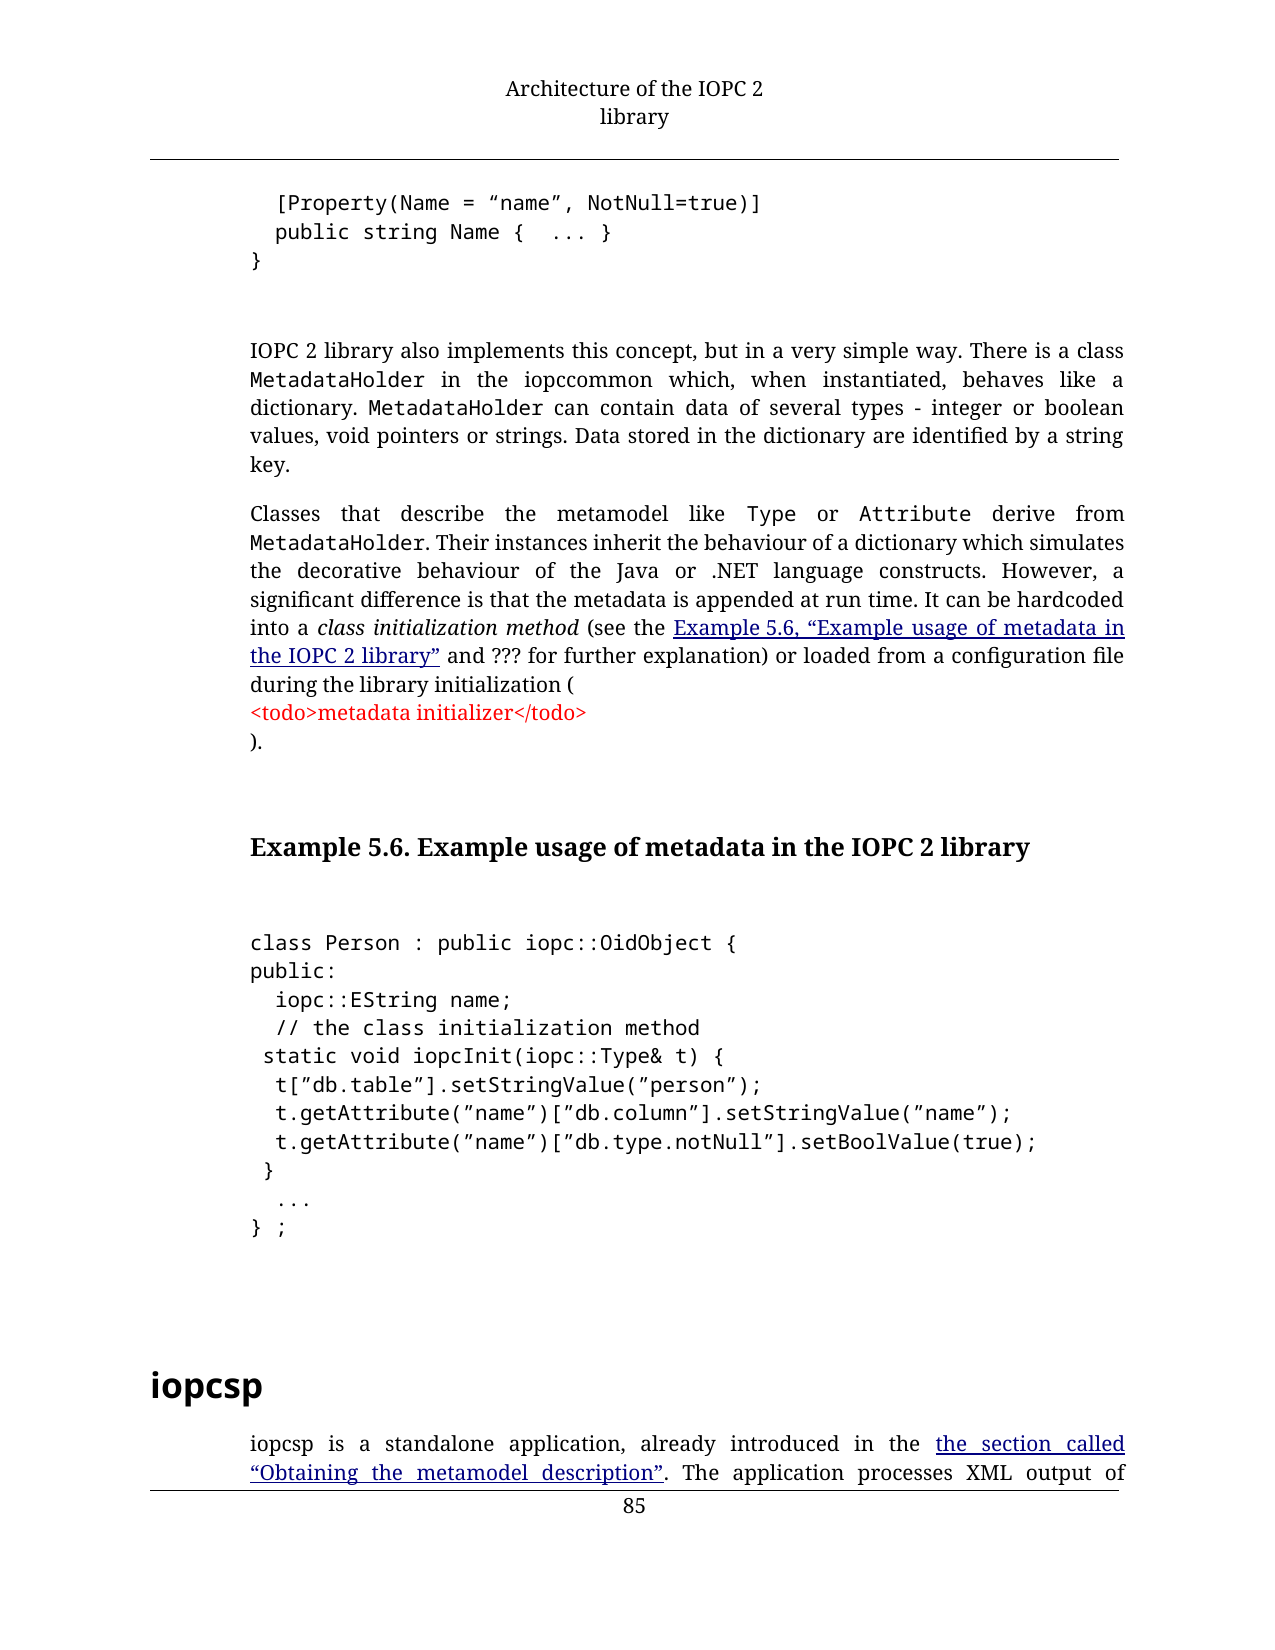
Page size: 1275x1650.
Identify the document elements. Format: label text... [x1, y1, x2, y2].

text [Property(Name = “name”, NotNull=true)] public string Name { ... } } [250, 188, 1125, 274]
text IOPC 2 library also implements this concept, but in a very simple way. There is a class MetadataHolder in the iopccommon which, when instantiated, behaves like a dictionary. MetadataHolder can contain data of several types - integer or boolean values, void pointers or strings. Data stored in the dictionary are identified by a string key. [250, 336, 1125, 478]
text Classes that describe the metamodel like Type or Attribute derive from MetadataHolder. Their instances inherit the behaviour of a dictionary which simulates the decorative behaviour of the Java or .NET language constructs. However, a significant difference is that the metadata is appended at run time. It can be hardcoded into a class initialization method (see the Example 5.6, “Example usage of metadata in the IOPC 2 library” and ??? for further explanation) or loaded from a configuration file during the library initialization ( [250, 499, 1125, 698]
text class Person : public iopc::OidObject { public: iopc::EString name; // the class initialization method static void iopcInit(iopc::Type& t) { t[”db.table”].setStringValue(”person”); t.getAttribute(”name”)[”db.column”].setStringValue(”name”); t.getAttribute(”name”)[”db.type.notNull”].setBoolValue(true); } ... } ; [250, 899, 1125, 1269]
text iopcsp is a standalone application, already introduced in the the section called “Obtaining the metamodel description”. The application processes XML output of [250, 1429, 1125, 1486]
text <todo>metadata initializer</todo> [250, 698, 1125, 727]
text Example 5.6. Example usage of metadata in the IOPC 2 library [250, 829, 1125, 864]
text ). [250, 727, 1125, 755]
text iopcsp [150, 1360, 1125, 1408]
